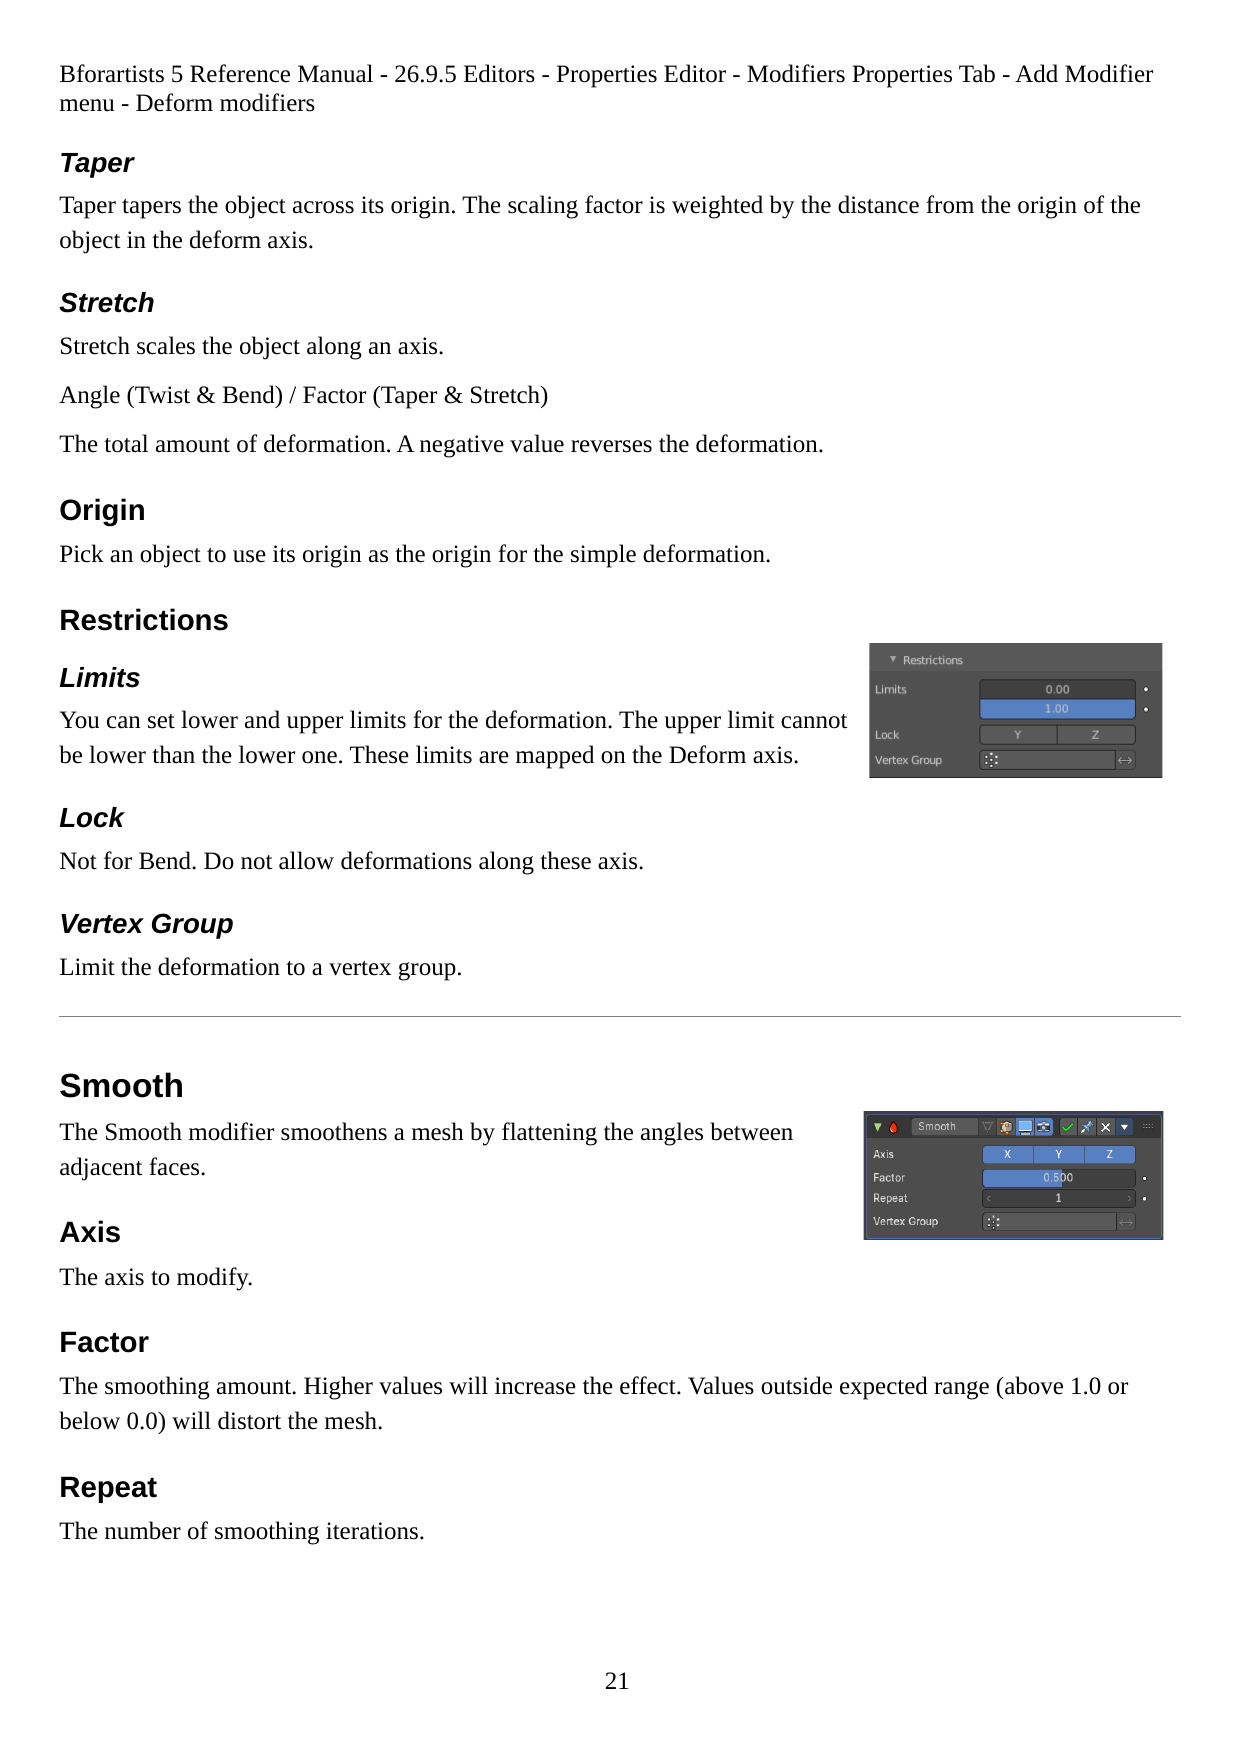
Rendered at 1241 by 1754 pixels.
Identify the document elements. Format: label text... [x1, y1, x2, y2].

subtitle Restrictions [59, 602, 1181, 636]
text The total amount of deformation. A negative value reverses the deformation. [59, 429, 1181, 458]
text The smoothing amount. Higher values will increase the effect. Values outside expected range (above 1.0 or below 0.0) will distort the mesh. [59, 1371, 1181, 1435]
text Angle (Twist & Bend) / Factor (Taper & Stretch) [59, 380, 1181, 409]
text Pick an object to use its origin as the origin for the simple deformation. [59, 539, 1181, 568]
subtitle Taper [59, 146, 1181, 178]
subtitle Smooth [59, 1066, 1181, 1105]
picture [869, 643, 1163, 778]
text The number of smoothing iterations. [59, 1516, 1181, 1544]
text The Smooth modifier smoothens a mesh by flattening the angles between adjacent faces. [59, 1117, 863, 1180]
text Not for Bend. Do not allow deformations along these axis. [59, 846, 1181, 875]
text You can set lower and upper limits for the deformation. The upper limit cannot be lower than the lower one. These limits are mapped on the Deform axis. [59, 706, 869, 769]
subtitle Lock [59, 802, 1181, 833]
subtitle Factor [59, 1325, 1181, 1359]
subtitle Stretch [59, 286, 1181, 318]
subtitle Axis [59, 1215, 1181, 1249]
subtitle Vertex Group [59, 908, 1181, 939]
text Limit the deformation to a vertex group. [59, 952, 1181, 981]
subtitle [1163, 661, 1181, 693]
text Stretch scales the object along an axis. [59, 331, 1181, 359]
subtitle Origin [59, 493, 1181, 526]
text Taper tapers the object across its origin. The scaling factor is weighted by the distance from the origin of the object in the deform axis. [59, 190, 1181, 254]
text The axis to modify. [59, 1262, 1181, 1290]
picture [863, 1111, 1164, 1240]
subtitle Repeat [59, 1469, 1181, 1503]
subtitle Limits [59, 661, 869, 693]
